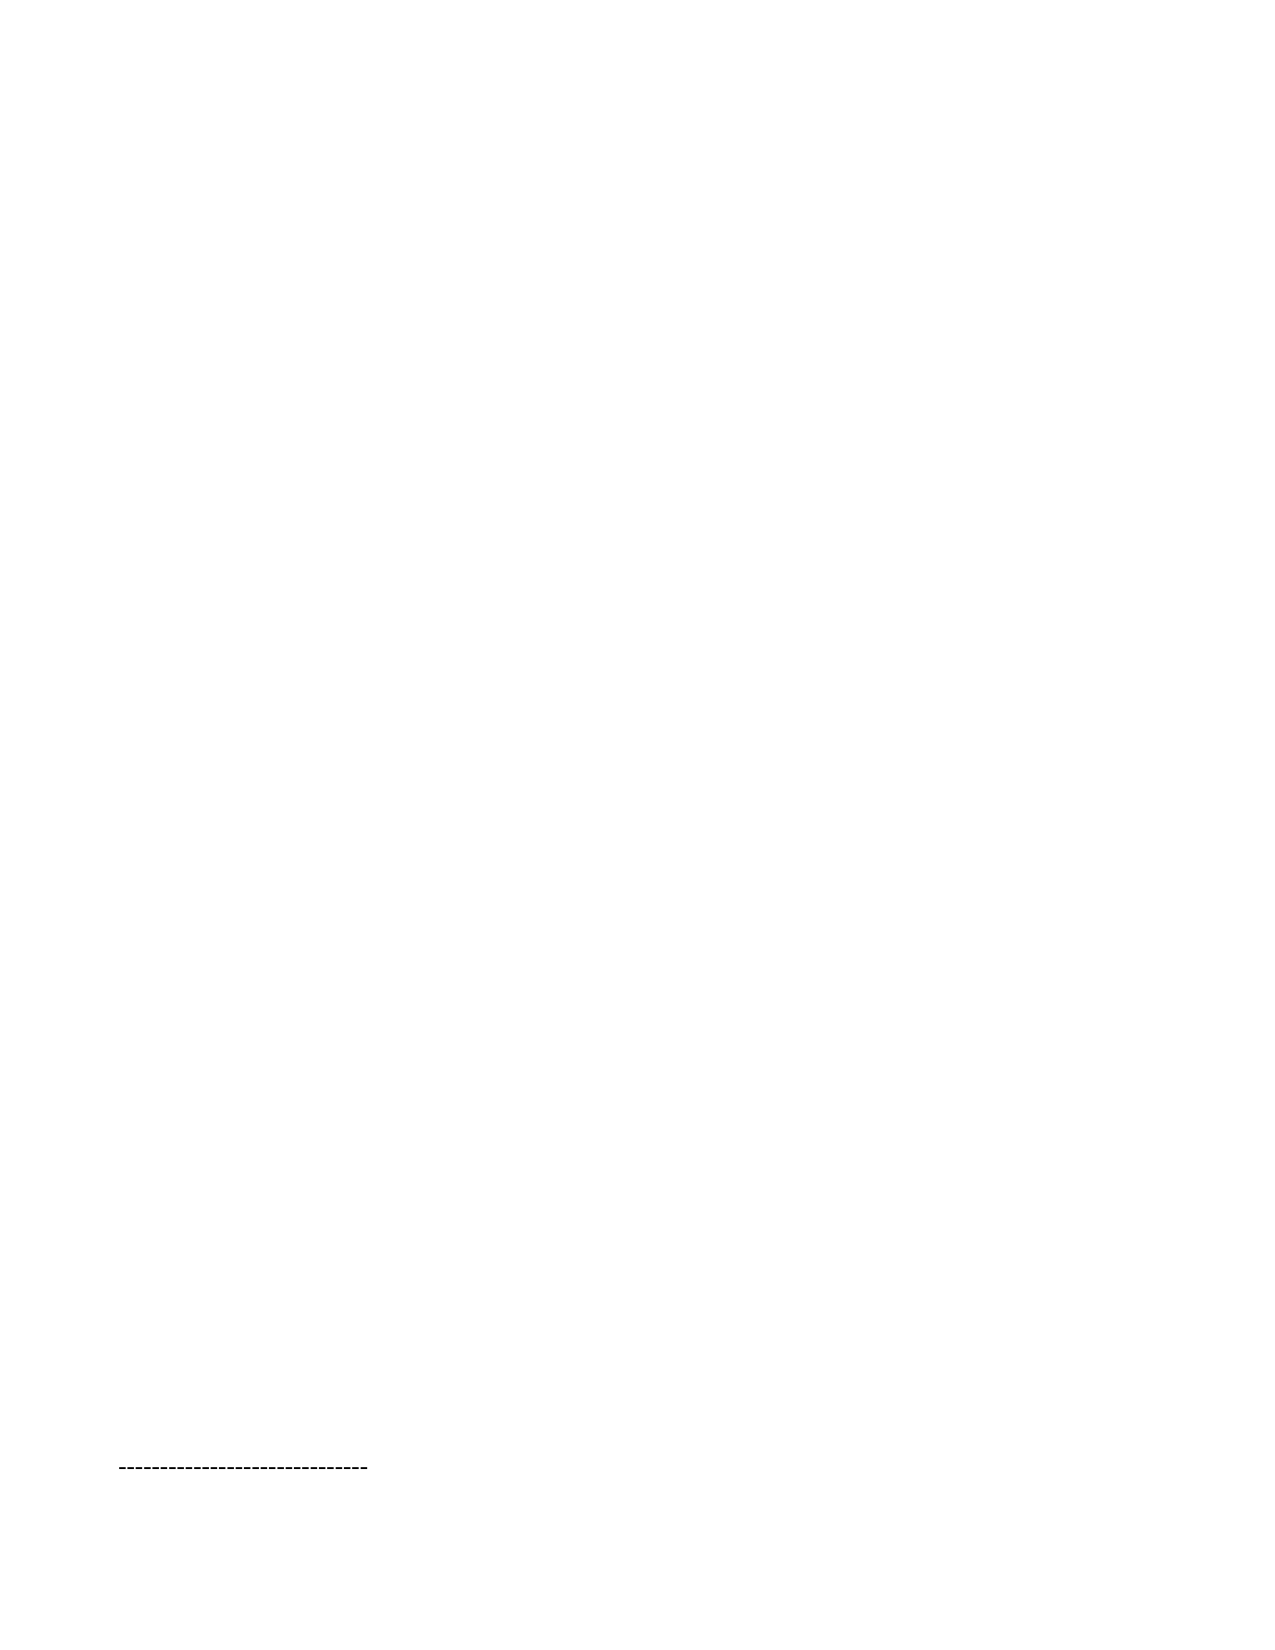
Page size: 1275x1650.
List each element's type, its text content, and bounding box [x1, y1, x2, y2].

text ------------------------------ [118, 1451, 1157, 1480]
